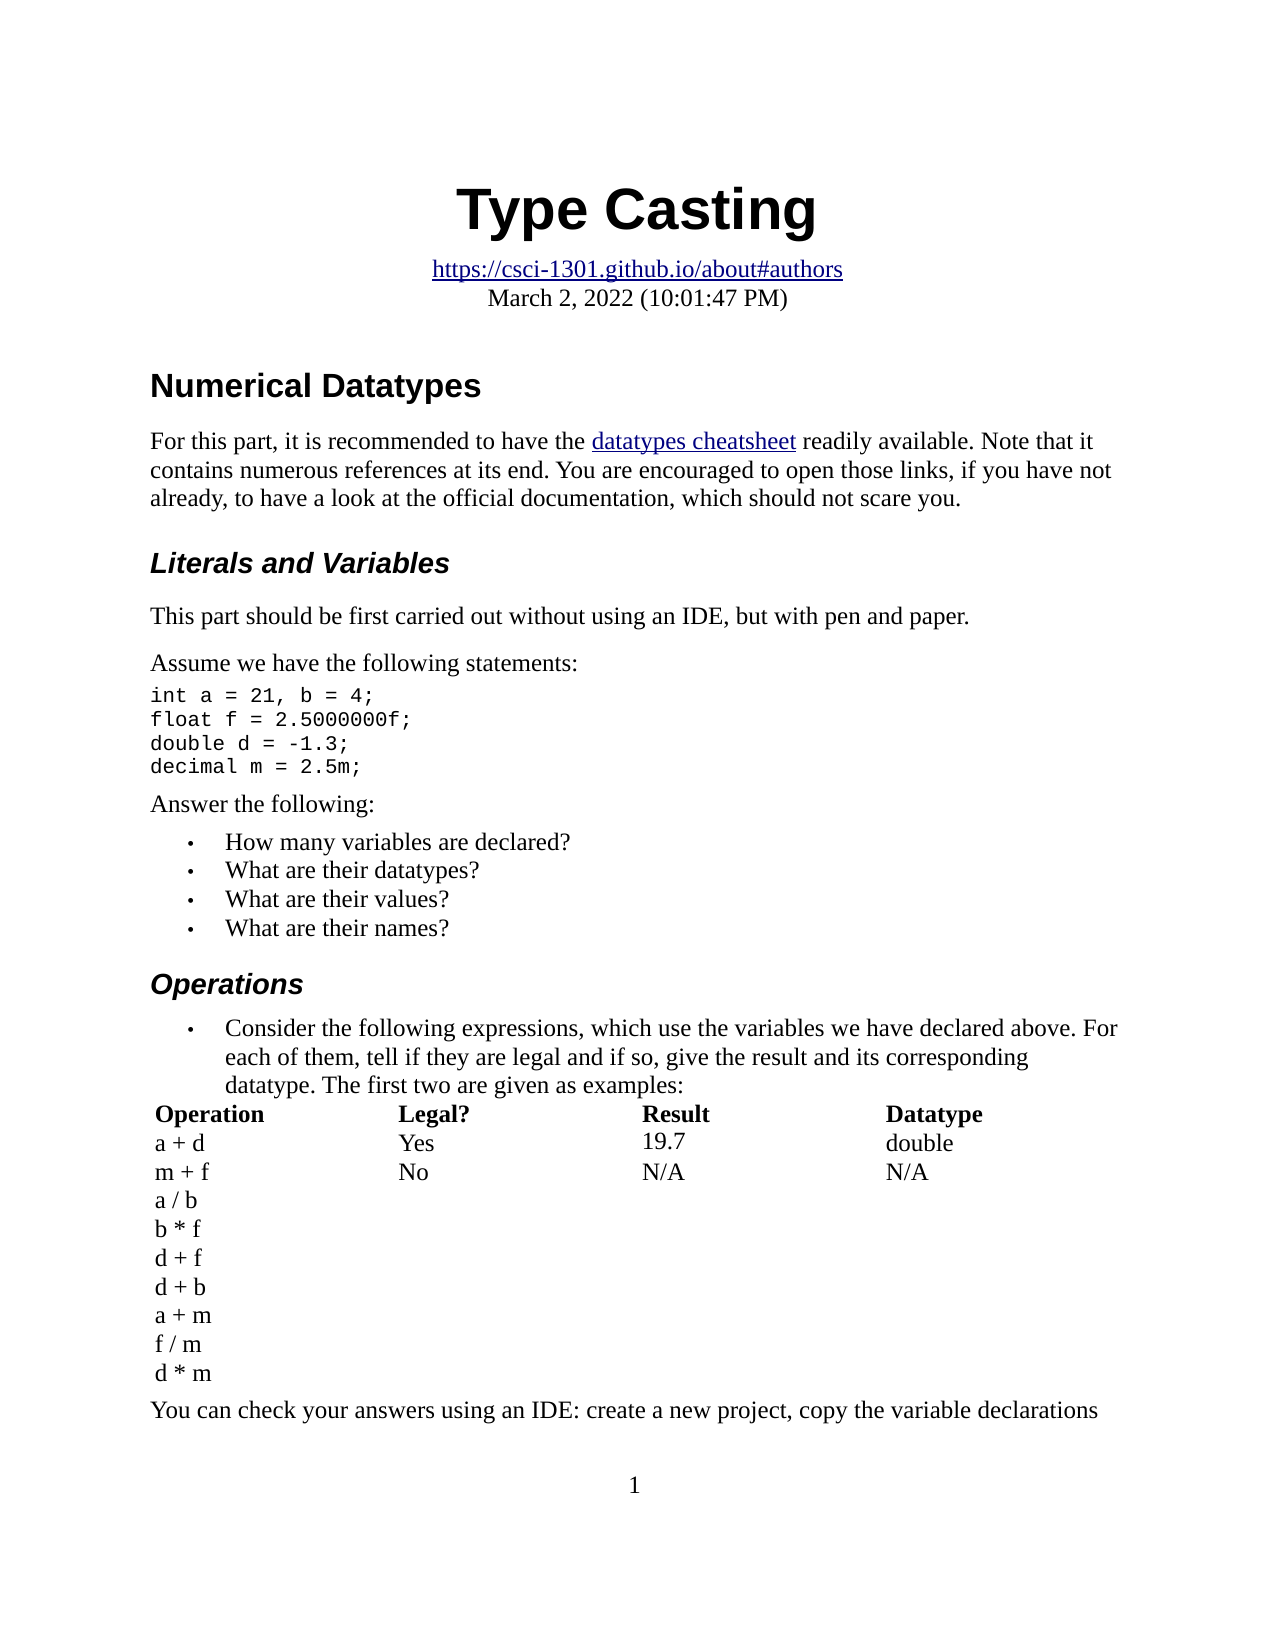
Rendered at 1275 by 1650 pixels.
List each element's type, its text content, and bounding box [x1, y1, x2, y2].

title Type Casting [150, 175, 1125, 242]
table_cell [394, 1272, 637, 1300]
table_cell [394, 1185, 637, 1214]
table_cell f / m [150, 1329, 394, 1358]
table_cell m + f [150, 1157, 394, 1185]
table_cell [394, 1243, 637, 1272]
table_cell b * f [150, 1214, 394, 1243]
list What are their datatypes? [187, 856, 1125, 884]
table_cell N/A [881, 1157, 1125, 1185]
text Answer the following: [150, 789, 1125, 818]
table_cell [881, 1358, 1125, 1387]
table_cell [638, 1243, 881, 1272]
table_cell [881, 1185, 1125, 1214]
table_header Result [638, 1099, 881, 1128]
table_cell [394, 1300, 637, 1329]
table_cell d + f [150, 1243, 394, 1272]
table_cell [638, 1358, 881, 1387]
table_cell [394, 1329, 637, 1358]
text For this part, it is recommended to have the datatypes cheatsheet readily available. Note that it contains numerous references at its end. You are encouraged to open those links, if you have not already, to have a look at the official documentation, which should not scare you. [150, 426, 1125, 512]
subtitle Numerical Datatypes [150, 366, 1125, 404]
table_cell d + b [150, 1272, 394, 1300]
text March 2, 2022 (10:01:47 PM) [150, 283, 1125, 312]
list Consider the following expressions, which use the variables we have declared above. For each of them, tell if they are legal and if so, give the result and its corresponding datatype. The first two are given as examples: [187, 1013, 1125, 1099]
text double d = -1.3; [150, 733, 1125, 756]
table_cell [881, 1300, 1125, 1329]
table_cell N/A [638, 1157, 881, 1185]
table_cell a + m [150, 1300, 394, 1329]
table_cell d * m [150, 1358, 394, 1387]
text Assume we have the following statements: [150, 648, 1125, 677]
table_cell double [881, 1128, 1125, 1157]
table_cell [881, 1214, 1125, 1243]
table_cell [638, 1185, 881, 1214]
table_cell [881, 1243, 1125, 1272]
table_header Datatype [881, 1099, 1125, 1128]
table_cell [638, 1329, 881, 1358]
text float f = 2.5000000f; [150, 709, 1125, 733]
text This part should be first carried out without using an IDE, but with pen and paper. [150, 601, 1125, 630]
table_cell [638, 1214, 881, 1243]
table_header Legal? [394, 1099, 637, 1128]
list How many variables are declared? [187, 827, 1125, 856]
table_cell [881, 1272, 1125, 1300]
table_cell [638, 1272, 881, 1300]
text https://csci-1301.github.io/about#authors [150, 254, 1125, 283]
subtitle Literals and Variables [150, 546, 1125, 580]
table_cell [881, 1329, 1125, 1358]
text decimal m = 2.5m; [150, 756, 1125, 780]
table_cell a + d [150, 1128, 394, 1157]
list What are their names? [187, 913, 1125, 942]
subtitle Operations [150, 967, 1125, 1000]
table_header Operation [150, 1099, 394, 1128]
list What are their values? [187, 884, 1125, 913]
table_cell [394, 1358, 637, 1387]
table_cell [394, 1214, 637, 1243]
table_cell a / b [150, 1185, 394, 1214]
table_cell Yes [394, 1128, 637, 1157]
text You can check your answers using an IDE: create a new project, copy the variable declarations [150, 1396, 1125, 1424]
table_cell No [394, 1157, 637, 1185]
text int a = 21, b = 4; [150, 686, 1125, 709]
table_cell [638, 1300, 881, 1329]
table_cell [638, 1128, 881, 1157]
